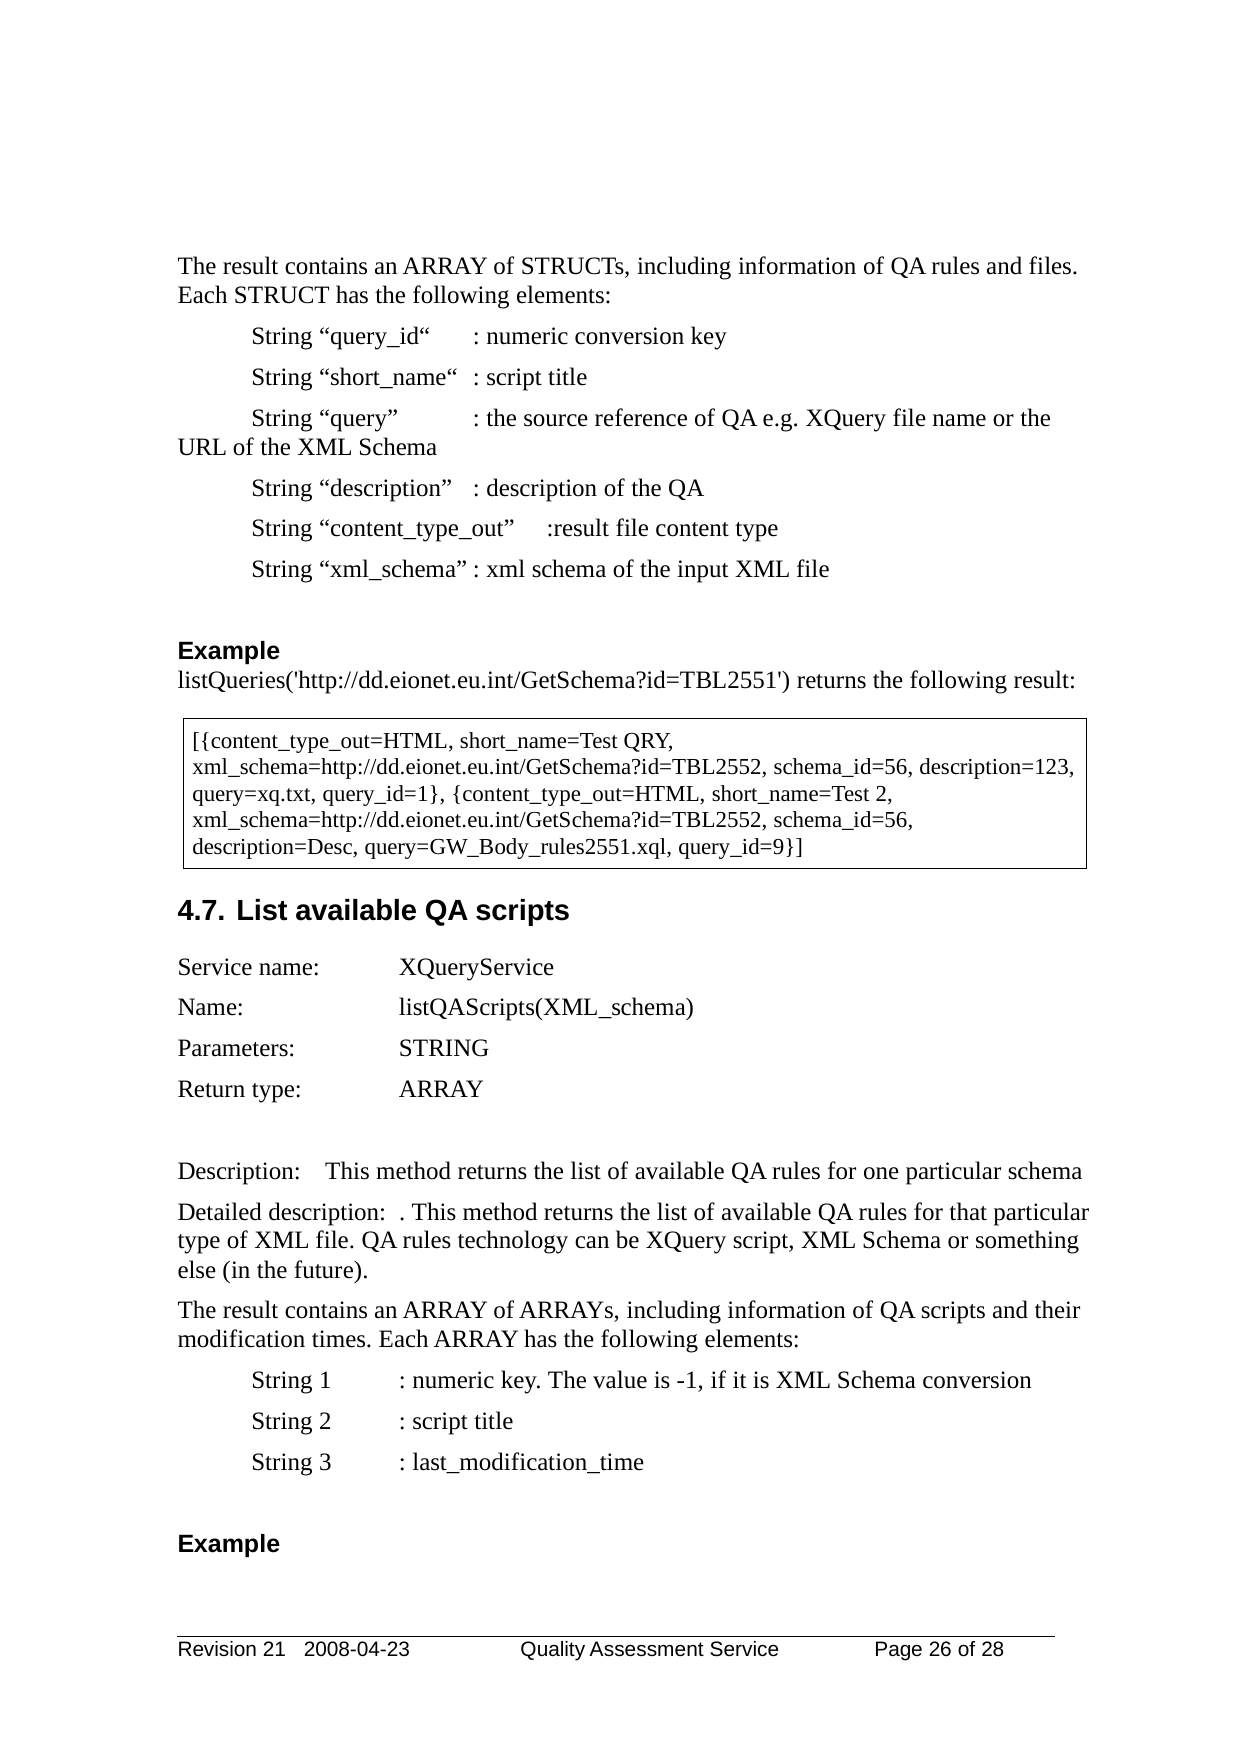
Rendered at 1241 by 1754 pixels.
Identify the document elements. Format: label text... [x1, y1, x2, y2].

text Detailed description: . This method returns the list of available QA rules for that particular type of XML file. QA rules technology can be XQuery script, XML Schema or something else (in the future). [177, 1196, 1092, 1283]
text The result contains an ARRAY of ARRAYs, including information of QA scripts and their modification times. Each ARRAY has the following elements: [177, 1295, 1092, 1353]
text String “short_name“ : script title [177, 362, 1092, 391]
text String 2 : script title [177, 1406, 1092, 1435]
text [{content_type_out=HTML, short_name=Test QRY, xml_schema=http://dd.eionet.eu.int/GetSchema?id=TBL2552, schema_id=56, description=123, query=xq.txt, query_id=1}, {content_type_out=HTML, short_name=Test 2, xml_schema=http://dd.eionet.eu.int/GetSchema?id=TBL2552, schema_id=56, description=Desc, query=GW_Body_rules2551.xql, query_id=9}] [184, 719, 1086, 868]
text Name: listQAScripts(XML_schema) [177, 992, 1092, 1021]
subtitle Example [177, 636, 1092, 665]
text Return type: ARRAY [177, 1074, 1092, 1103]
text String “description” : description of the QA [177, 472, 1092, 502]
text String “content_type_out” :result file content type [177, 513, 1092, 542]
text String “xml_schema” : xml schema of the input XML file [177, 554, 1092, 583]
text Service name: XQueryService [177, 951, 1092, 980]
text Parameters: STRING [177, 1033, 1092, 1062]
text String 3 : last_modification_time [177, 1447, 1092, 1476]
subtitle List available QA scripts [177, 893, 1092, 927]
text The result contains an ARRAY of STRUCTs, including information of QA rules and files. Each STRUCT has the following elements: [177, 251, 1092, 309]
subtitle Example [177, 1528, 1092, 1558]
text listQueries('http://dd.eionet.eu.int/GetSchema?id=TBL2551') returns the following result: [177, 665, 1092, 694]
text String 1 : numeric key. The value is -1, if it is XML Schema conversion [177, 1365, 1092, 1394]
text Description: This method returns the list of available QA rules for one particular schema [177, 1156, 1092, 1184]
text String “query_id“ : numeric conversion key [177, 321, 1092, 350]
text String “query” : the source reference of QA e.g. XQuery file name or the URL of the XML Schema [177, 403, 1092, 461]
